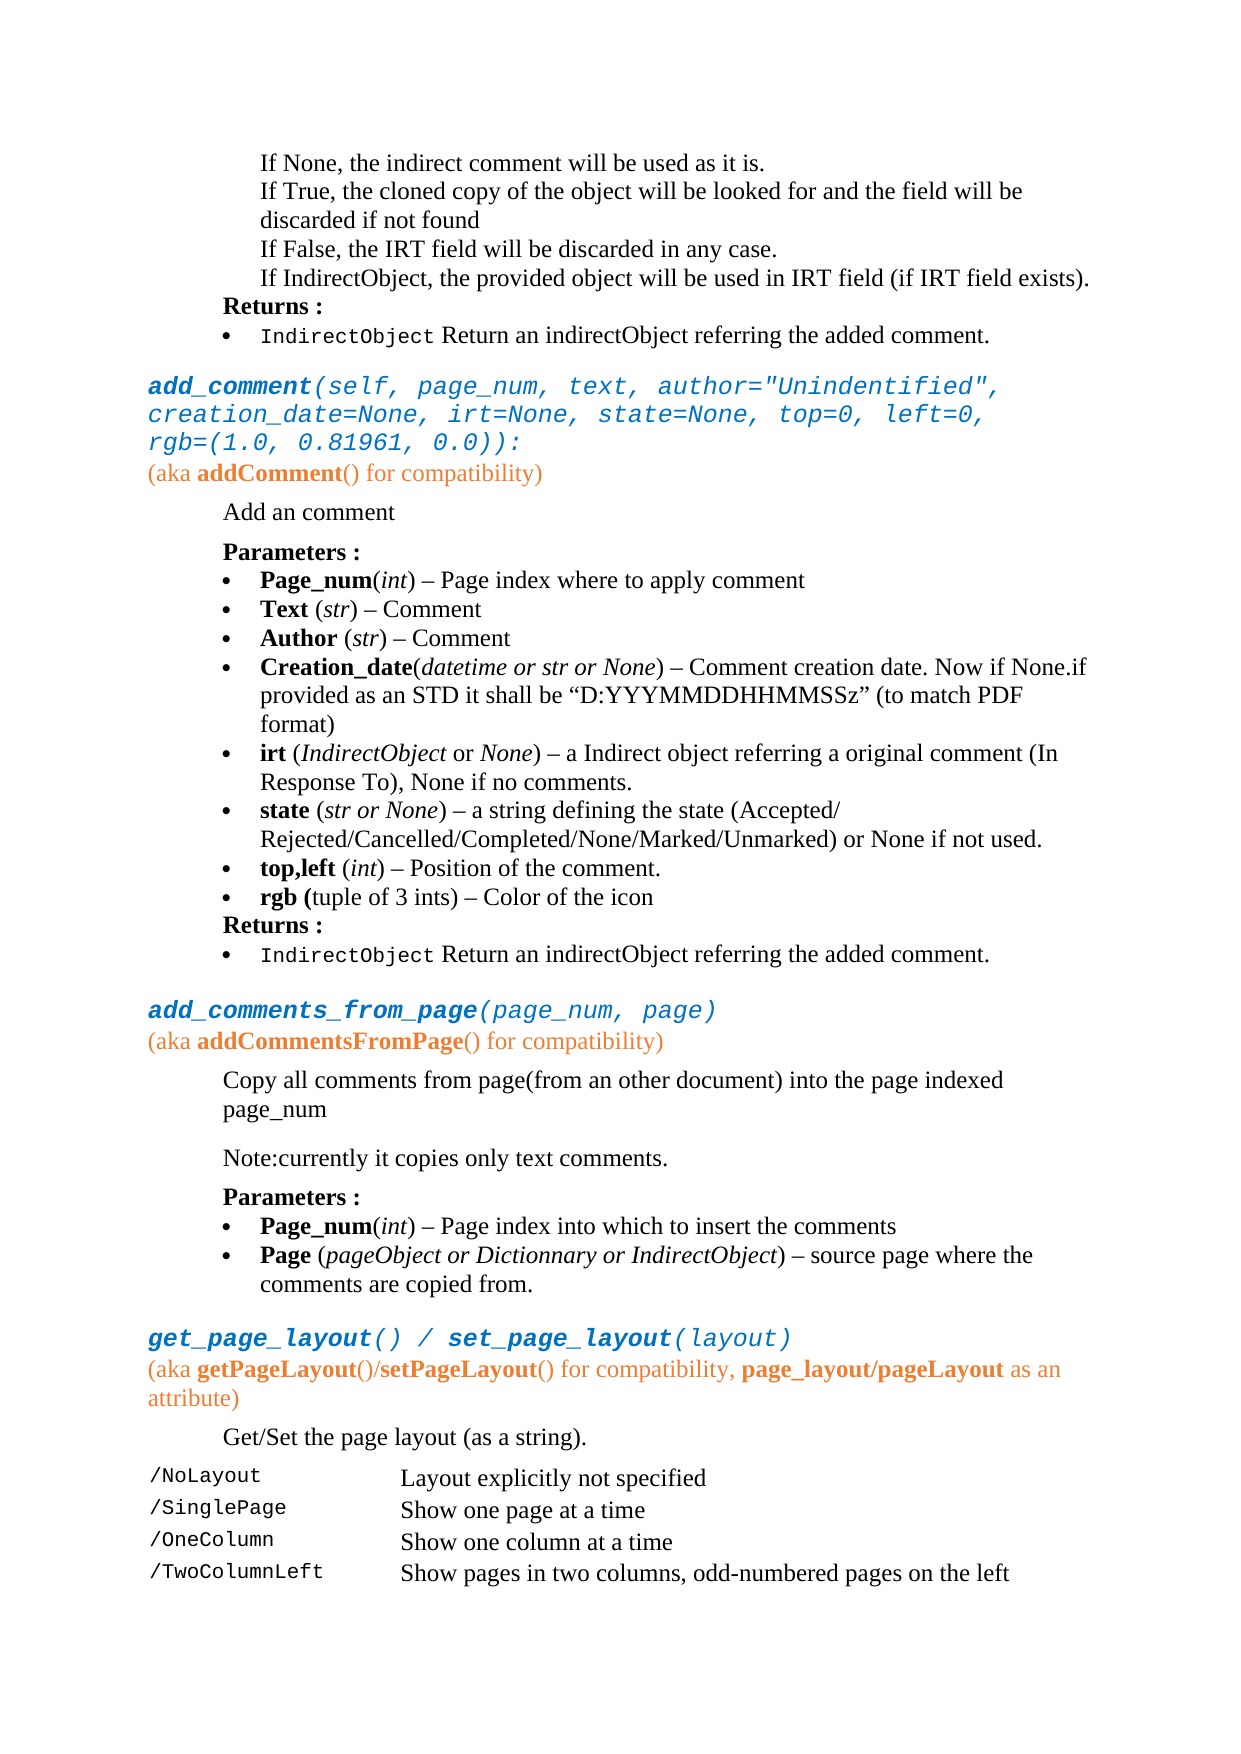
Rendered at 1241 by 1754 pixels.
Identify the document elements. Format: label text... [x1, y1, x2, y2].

table_cell Show one column at a time [399, 1525, 1211, 1557]
list rgb (tuple of 3 ints) – Color of the icon [223, 882, 1093, 910]
list Text (str) – Comment [223, 594, 1093, 623]
list Page_num(int) – Page index into which to insert the comments [223, 1211, 1093, 1240]
text If None, the indirect comment will be used as it is. [260, 148, 1093, 176]
list state (str or None) – a string defining the state (Accepted/ Rejected/Cancelled/Completed/None/Marked/Unmarked) or None if not used. [223, 795, 1093, 853]
text Add an comment [223, 497, 1093, 526]
list irt (IndirectObject or None) – a Indirect object referring a original comment (In Response To), None if no comments. [223, 738, 1093, 795]
table_cell /OneColumn [148, 1525, 399, 1557]
text Returns : [223, 291, 1093, 320]
text Parameters : [223, 1182, 1093, 1211]
text If IndirectObject, the provided object will be used in IRT field (if IRT field exists). [260, 263, 1093, 291]
text Get/Set the page layout (as a string). [223, 1422, 1093, 1451]
text Copy all comments from page(from an other document) into the page indexed page_num [223, 1065, 1093, 1122]
text (aka getPageLayout()/setPageLayout() for compatibility, page_layout/pageLayout as an attribute) [148, 1354, 1093, 1412]
list top,left (int) – Position of the comment. [223, 853, 1093, 882]
text Returns : [223, 910, 1093, 939]
text (aka addCommentsFromPage() for compatibility) [148, 1026, 1093, 1054]
text get_page_layout() / set_page_layout(layout) [148, 1326, 1093, 1354]
table_cell /SinglePage [148, 1493, 399, 1525]
list Page (pageObject or Dictionnary or IndirectObject) – source page where the comments are copied from. [223, 1240, 1093, 1297]
table_header /NoLayout [148, 1461, 399, 1493]
list Creation_date(datetime or str or None) – Comment creation date. Now if None.if provided as an STD it shall be “D:YYYMMDDHHMMSSz” (to match PDF format) [223, 652, 1093, 738]
table_cell Show pages in two columns, odd-numbered pages on the left [399, 1557, 1211, 1589]
text add_comment(self, page_num, text, author="Unindentified", creation_date=None, irt=None, state=None, top=0, left=0, rgb=(1.0, 0.81961, 0.0)): [148, 373, 1093, 458]
table_header Layout explicitly not specified [399, 1461, 1211, 1493]
text If True, the cloned copy of the object will be looked for and the field will be discarded if not found [260, 176, 1093, 234]
text Note:currently it copies only text comments. [223, 1143, 1093, 1172]
list IndirectObject Return an indirectObject referring the added comment. [223, 939, 1093, 969]
list Page_num(int) – Page index where to apply comment [223, 565, 1093, 594]
table_cell Show one page at a time [399, 1493, 1211, 1525]
text add_comments_from_page(page_num, page) [148, 997, 1093, 1026]
text If False, the IRT field will be discarded in any case. [260, 234, 1093, 263]
text (aka addComment() for compatibility) [148, 458, 1093, 487]
text Parameters : [223, 537, 1093, 565]
list Author (str) – Comment [223, 623, 1093, 652]
table_cell /TwoColumnLeft [148, 1557, 399, 1589]
list IndirectObject Return an indirectObject referring the added comment. [223, 320, 1093, 350]
